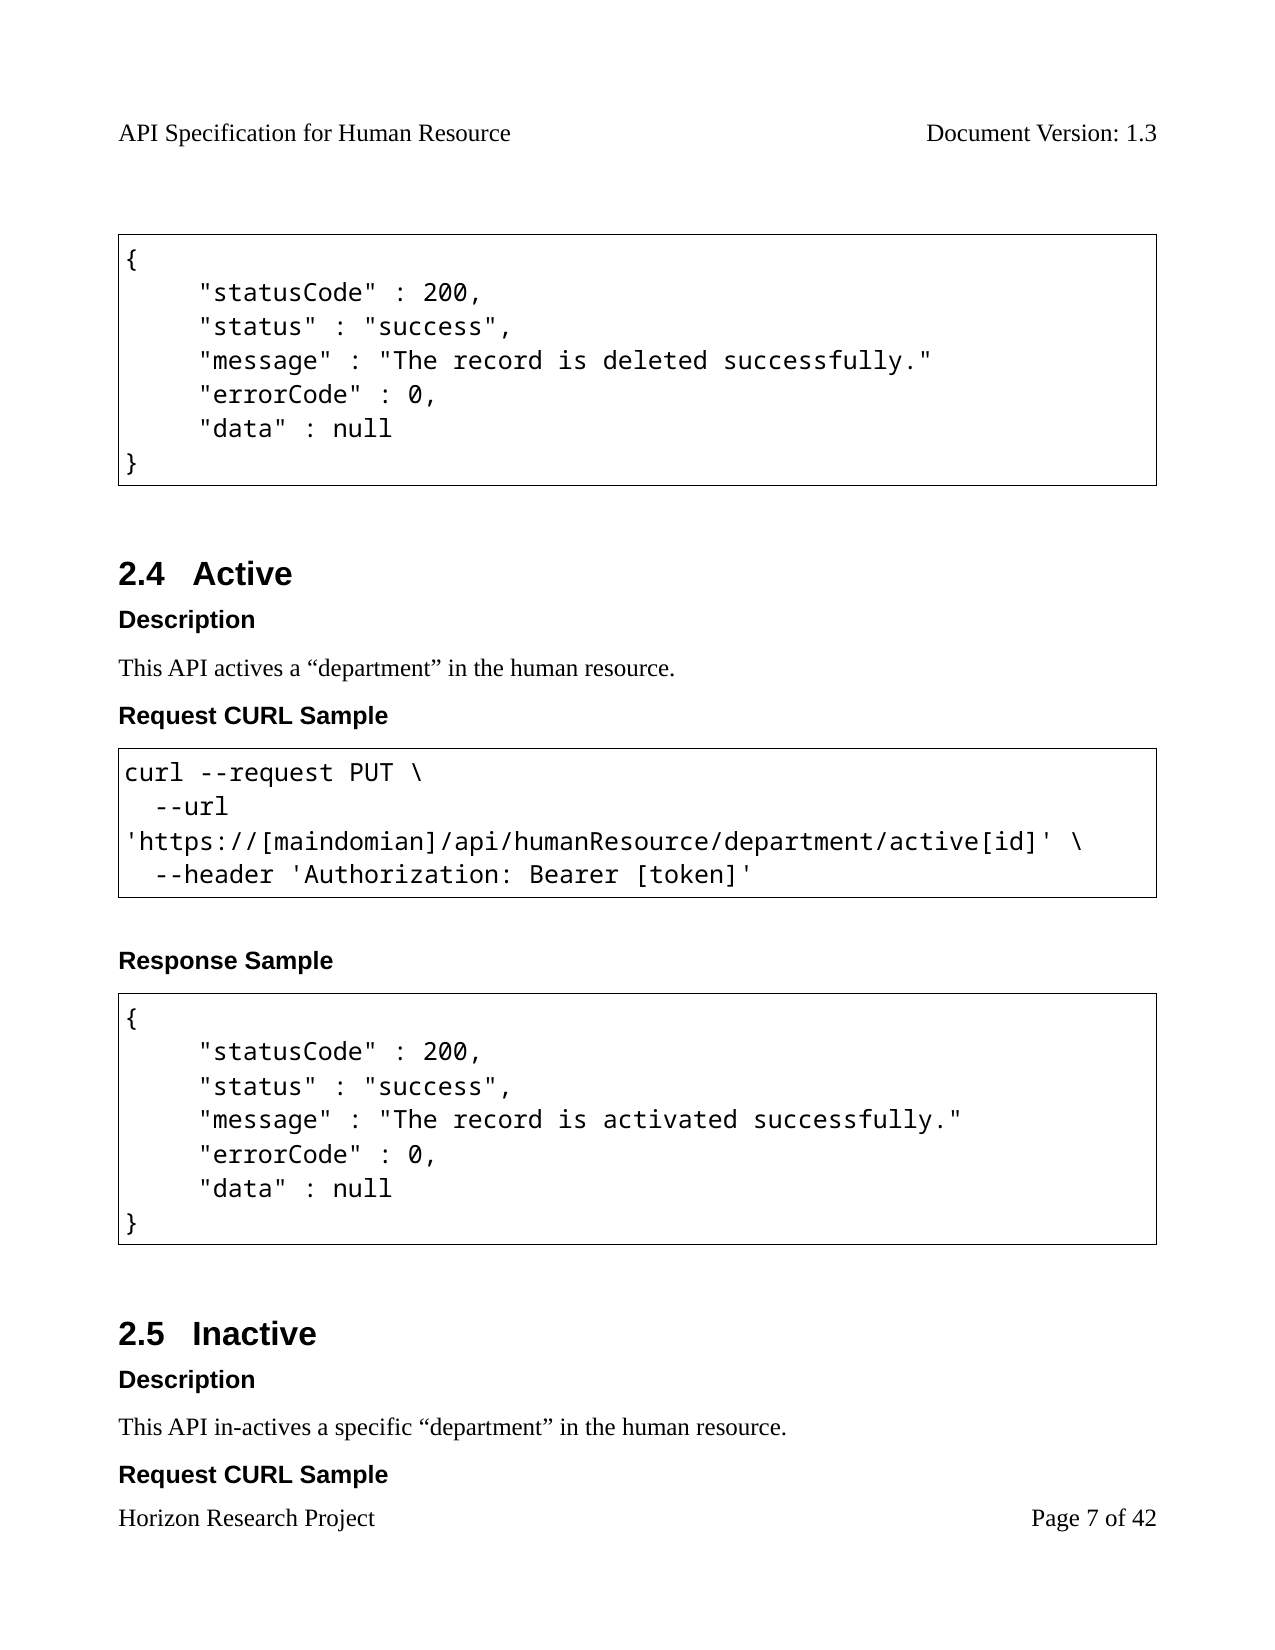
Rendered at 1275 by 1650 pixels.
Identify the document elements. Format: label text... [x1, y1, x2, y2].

text Request CURL Sample [118, 1460, 1157, 1489]
table_header { "statusCode" : 200, "status" : "success", "message" : "The record is activated successfully." "errorCode" : 0, "data" : null } [119, 994, 1156, 1244]
subtitle Inactive [118, 1314, 1157, 1352]
text Response Sample [118, 946, 1157, 974]
table_header curl --request PUT \ --url 'https://[maindomian]/api/humanResource/department/active[id]' \ --header 'Authorization: Bearer [token]' [119, 749, 1156, 897]
text This API in-actives a specific “department” in the human resource. [118, 1412, 1157, 1441]
text This API actives a “department” in the human resource. [118, 653, 1157, 682]
text Description [118, 605, 1157, 634]
subtitle Active [118, 554, 1157, 593]
text Request CURL Sample [118, 701, 1157, 729]
table_header { "statusCode" : 200, "status" : "success", "message" : "The record is deleted successfully." "errorCode" : 0, "data" : null } [119, 235, 1156, 485]
text Description [118, 1365, 1157, 1393]
